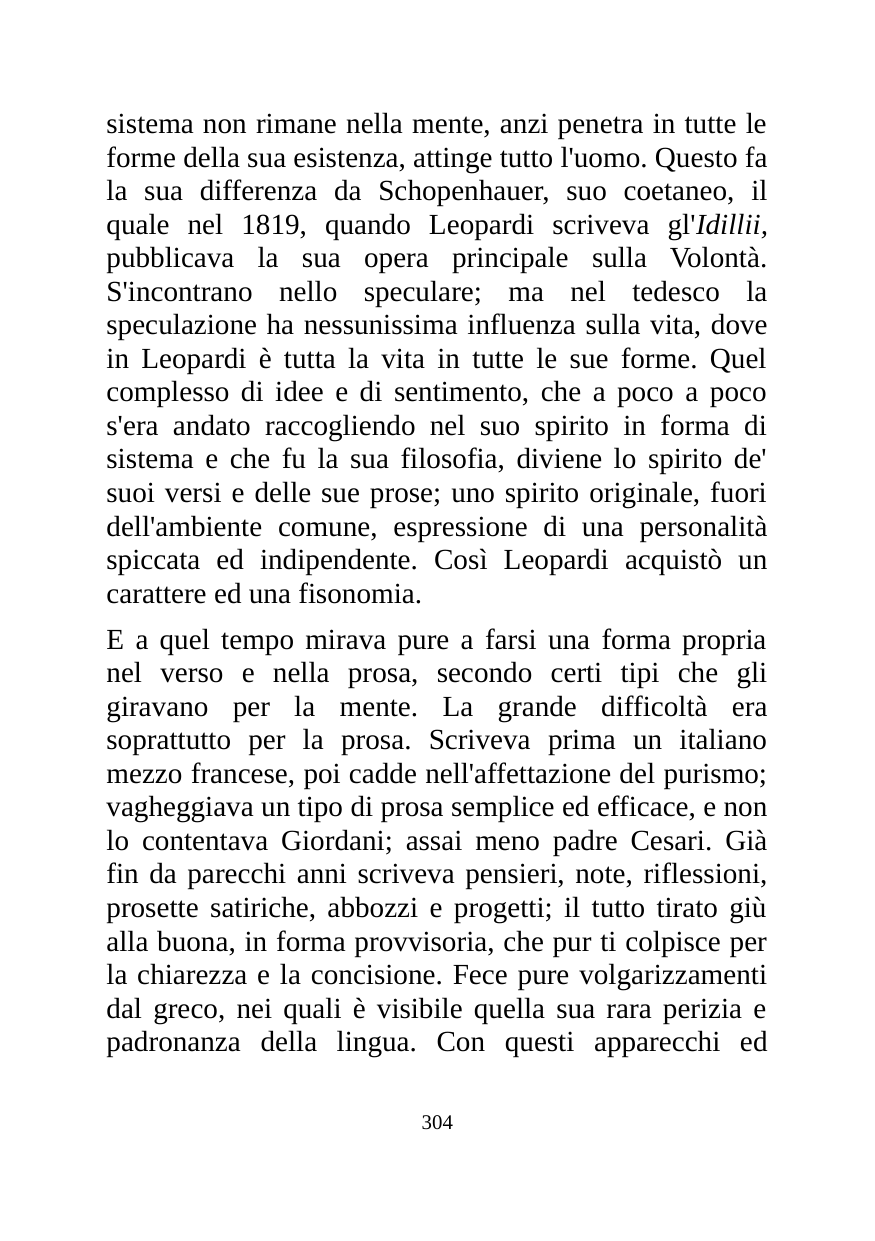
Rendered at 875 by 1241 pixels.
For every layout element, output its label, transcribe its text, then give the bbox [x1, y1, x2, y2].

text sistema non rimane nella mente, anzi penetra in tutte le forme della sua esistenza, attinge tutto l'uomo. Questo fa la sua differenza da Schopenhauer, suo coetaneo, il quale nel 1819, quando Leopardi scriveva gl'Idillii, pubblicava la sua opera principale sulla Volontà. S'incontrano nello speculare; ma nel tedesco la speculazione ha nessunissima influenza sulla vita, dove in Leopardi è tutta la vita in tutte le sue forme. Quel complesso di idee e di sentimento, che a poco a poco s'era andato raccogliendo nel suo spirito in forma di sistema e che fu la sua filosofia, diviene lo spirito de' suoi versi e delle sue prose; uno spirito originale, fuori dell'ambiente comune, espressione di una personalità spiccata ed indipendente. Così Leopardi acquistò un carattere ed una fisonomia. [106, 106, 768, 609]
text E a quel tempo mirava pure a farsi una forma propria nel verso e nella prosa, secondo certi tipi che gli giravano per la mente. La grande difficoltà era soprattutto per la prosa. Scriveva prima un italiano mezzo francese, poi cadde nell'affettazione del purismo; vagheggiava un tipo di prosa semplice ed efficace, e non lo contentava Giordani; assai meno padre Cesari. Già fin da parecchi anni scriveva pensieri, note, riflessioni, prosette satiriche, abbozzi e progetti; il tutto tirato giù alla buona, in forma provvisoria, che pur ti colpisce per la chiarezza e la concisione. Fece pure volgarizzamenti dal greco, nei quali è visibile quella sua rara perizia e padronanza della lingua. Con questi apparecchi ed [106, 622, 768, 1058]
